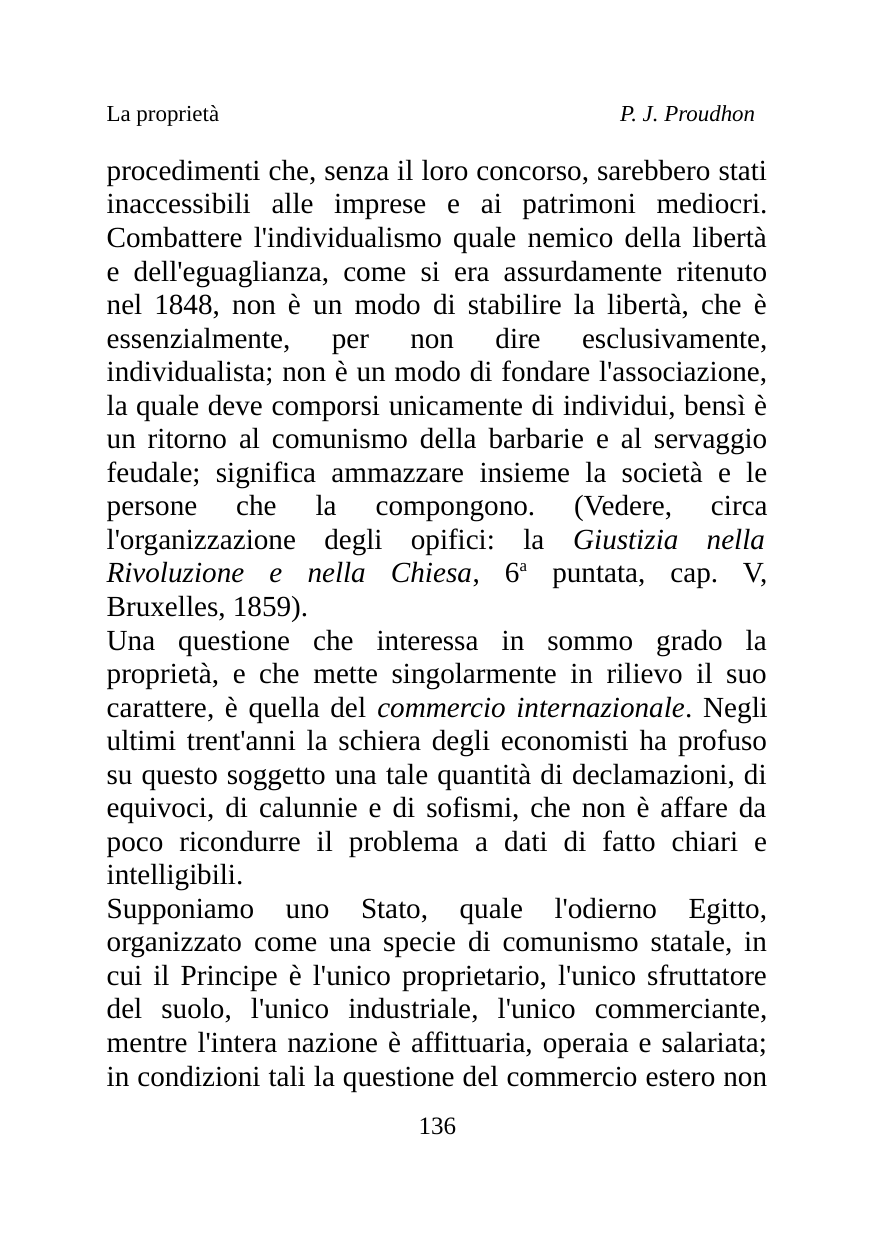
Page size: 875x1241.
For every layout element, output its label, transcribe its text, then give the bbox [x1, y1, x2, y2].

text Una questione che interessa in sommo grado la proprietà, e che mette singolarmente in rilievo il suo carattere, è quella del commercio internazionale. Negli ultimi trent'anni la schiera degli economisti ha profuso su questo soggetto una tale quantità di declamazioni, di equivoci, di calunnie e di sofismi, che non è affare da poco ricondurre il problema a dati di fatto chiari e intelligibili. [106, 623, 768, 891]
text procedimenti che, senza il loro concorso, sarebbero stati inaccessibili alle imprese e ai patrimoni mediocri. Combattere l'individualismo quale nemico della libertà e dell'eguaglianza, come si era assurdamente ritenuto nel 1848, non è un modo di stabilire la libertà, che è essenzialmente, per non dire esclusivamente, individualista; non è un modo di fondare l'associazione, la quale deve comporsi unicamente di individui, bensì è un ritorno al comunismo della barbarie e al servaggio feudale; significa ammazzare insieme la società e le persone che la compongono. (Vedere, circa l'organizzazione degli opifici: la Giustizia nella Rivoluzione e nella Chiesa, 6a puntata, cap. V, Bruxelles, 1859). [106, 153, 768, 623]
text Supponiamo uno Stato, quale l'odierno Egitto, organizzato come una specie di comunismo statale, in cui il Principe è l'unico proprietario, l'unico sfruttatore del suolo, l'unico industriale, l'unico commerciante, mentre l'intera nazione è affittuaria, operaia e salariata; in condizioni tali la questione del commercio estero non [106, 891, 768, 1092]
